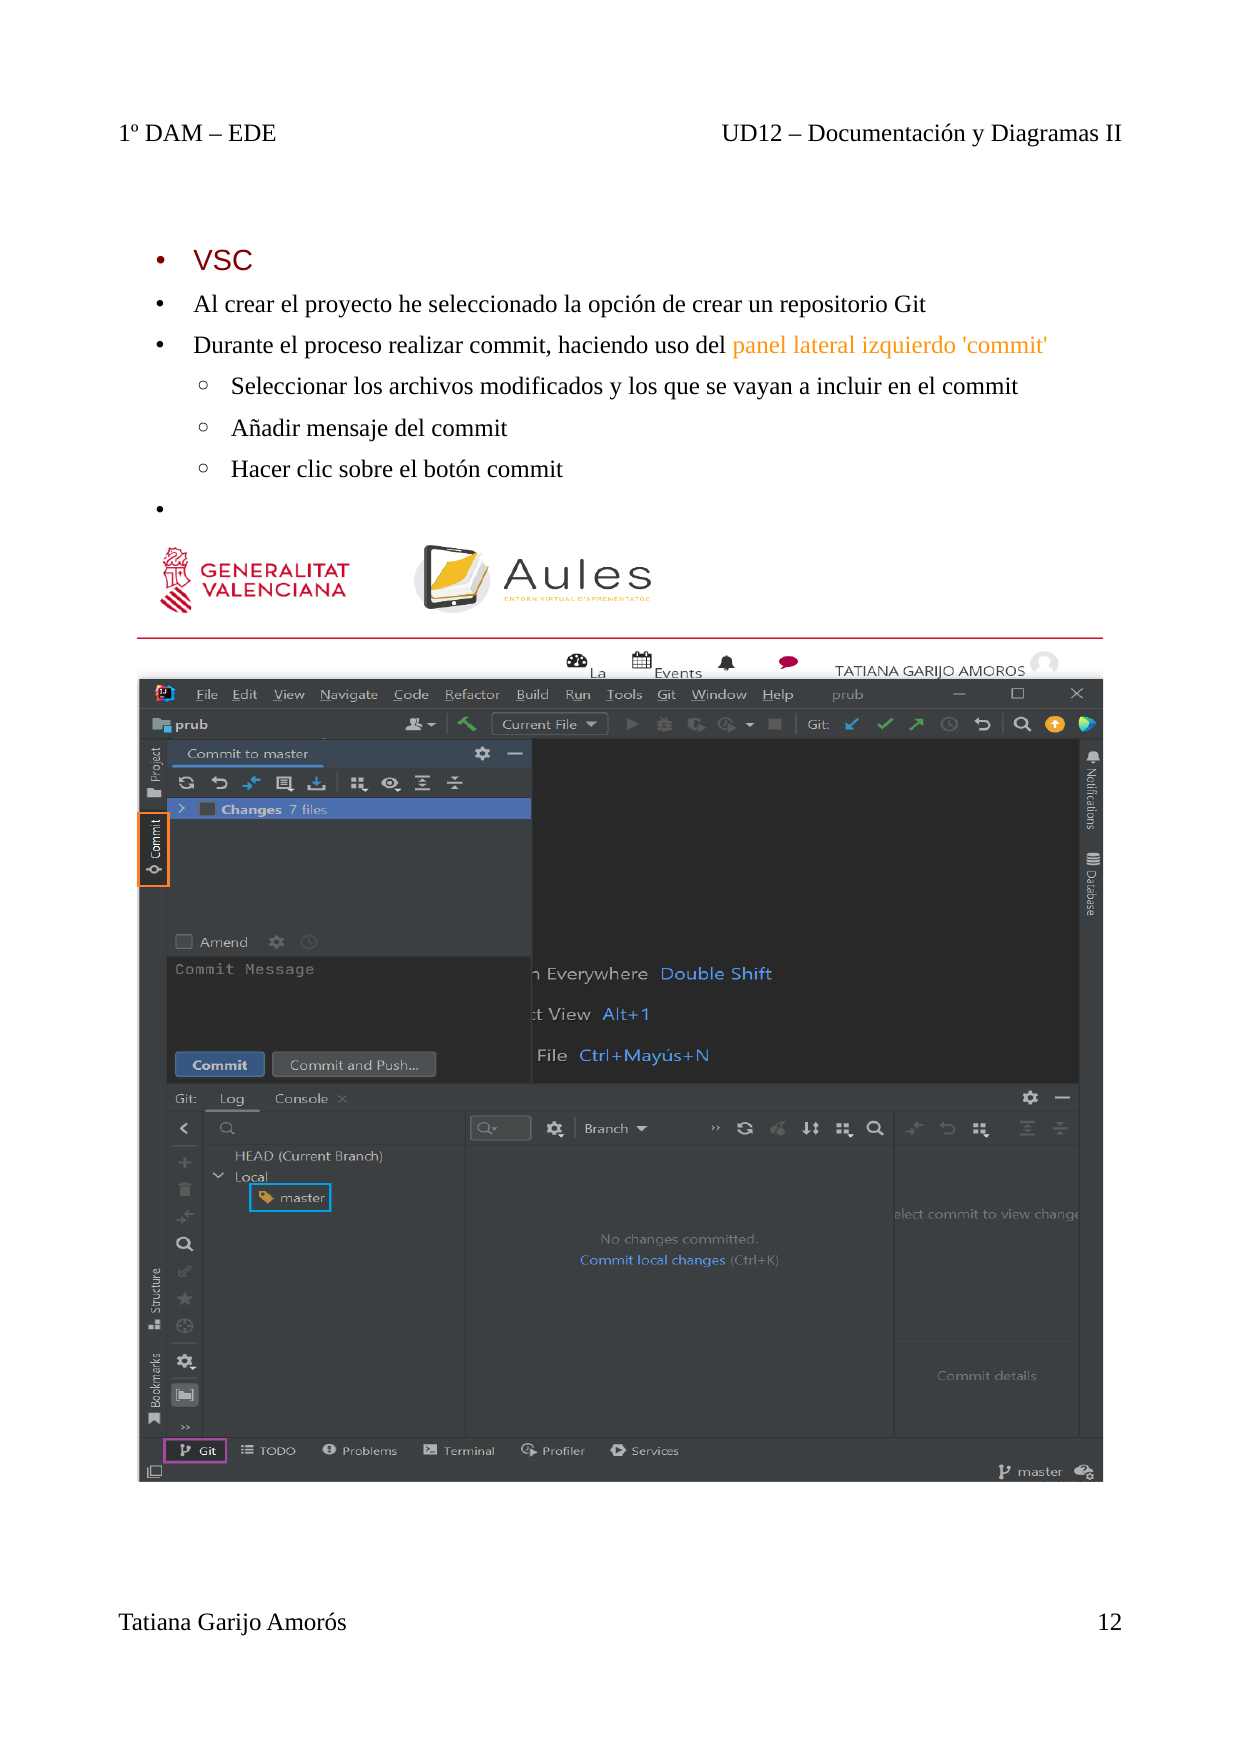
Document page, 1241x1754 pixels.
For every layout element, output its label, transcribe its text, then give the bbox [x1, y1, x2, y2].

list Durante el proceso realizar commit, haciendo uso del panel lateral izquierdo 'commit' [156, 330, 1122, 359]
list Seleccionar los archivos modificados y los que se vayan a incluir en el commit [193, 371, 1122, 400]
list VSC [156, 243, 1122, 276]
list Al crear el proyecto he seleccionado la opción de crear un repositorio Git [156, 289, 1122, 318]
list Añadir mensaje del commit [193, 413, 1122, 441]
list Hacer clic sobre el botón commit [193, 454, 1122, 483]
